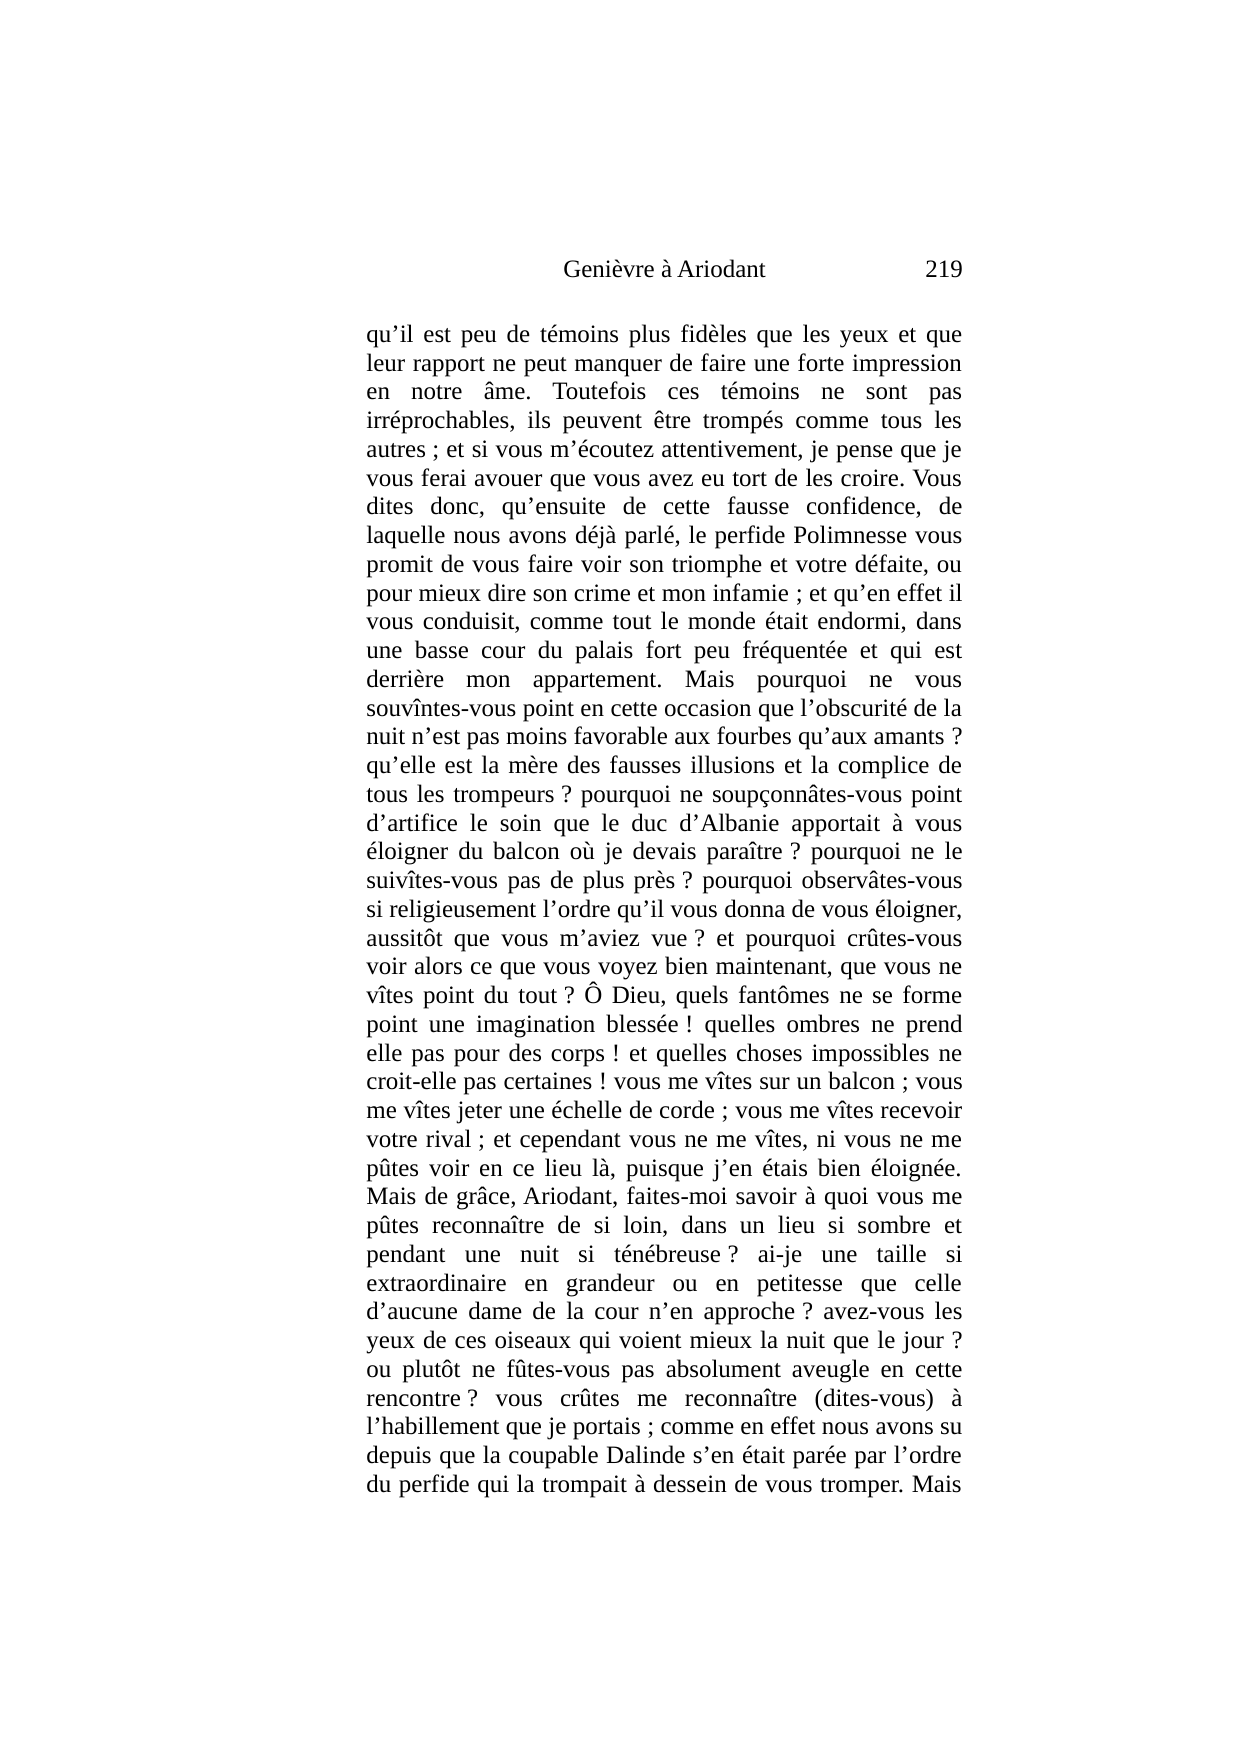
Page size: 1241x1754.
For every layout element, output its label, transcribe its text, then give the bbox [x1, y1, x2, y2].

text qu’il est peu de témoins plus fidèles que les yeux et que leur rapport ne peut manquer de faire une forte impression en notre âme. Toutefois ces témoins ne sont pas irréprochables, ils peuvent être trompés comme tous les autres ; et si vous m’écoutez attentivement, je pense que je vous ferai avouer que vous avez eu tort de les croire. Vous dites donc, qu’ensuite de cette fausse confidence, de laquelle nous avons déjà parlé, le perfide Polimnesse vous promit de vous faire voir son triomphe et votre défaite, ou pour mieux dire son crime et mon infamie ; et qu’en effet il vous conduisit, comme tout le monde était endormi, dans une basse cour du palais fort peu fréquentée et qui est derrière mon appartement. Mais pourquoi ne vous souvîntes-vous point en cette occasion que l’obscurité de la nuit n’est pas moins favorable aux fourbes qu’aux amants ? qu’elle est la mère des fausses illusions et la complice de tous les trompeurs ? pourquoi ne soupçonnâtes-vous point d’artifice le soin que le duc d’Albanie apportait à vous éloigner du balcon où je devais paraître ? pourquoi ne le suivîtes-vous pas de plus près ? pourquoi observâtes-vous si religieusement l’ordre qu’il vous donna de vous éloigner, aussitôt que vous m’aviez vue ? et pourquoi crûtes-vous voir alors ce que vous voyez bien maintenant, que vous ne vîtes point du tout ? Ô Dieu, quels fantômes ne se forme point une imagination blessée ! quelles ombres ne prend elle pas pour des corps ! et quelles choses impossibles ne croit-elle pas certaines ! vous me vîtes sur un balcon ; vous me vîtes jeter une échelle de corde ; vous me vîtes recevoir votre rival ; et cependant vous ne me vîtes, ni vous ne me pûtes voir en ce lieu là, puisque j’en étais bien éloignée. Mais de grâce, Ariodant, faites-moi savoir à quoi vous me pûtes reconnaître de si loin, dans un lieu si sombre et pendant une nuit si ténébreuse ? ai-je une taille si extraordinaire en grandeur ou en petitesse que celle d’aucune dame de la cour n’en approche ? avez-vous les yeux de ces oiseaux qui voient mieux la nuit que le jour ? ou plutôt ne fûtes-vous pas absolument aveugle en cette rencontre ? vous crûtes me reconnaître (dites-vous) à l’habillement que je portais ; comme en effet nous avons su depuis que la coupable Dalinde s’en était parée par l’ordre du perfide qui la trompait à dessein de vous tromper. Mais [366, 319, 963, 1498]
